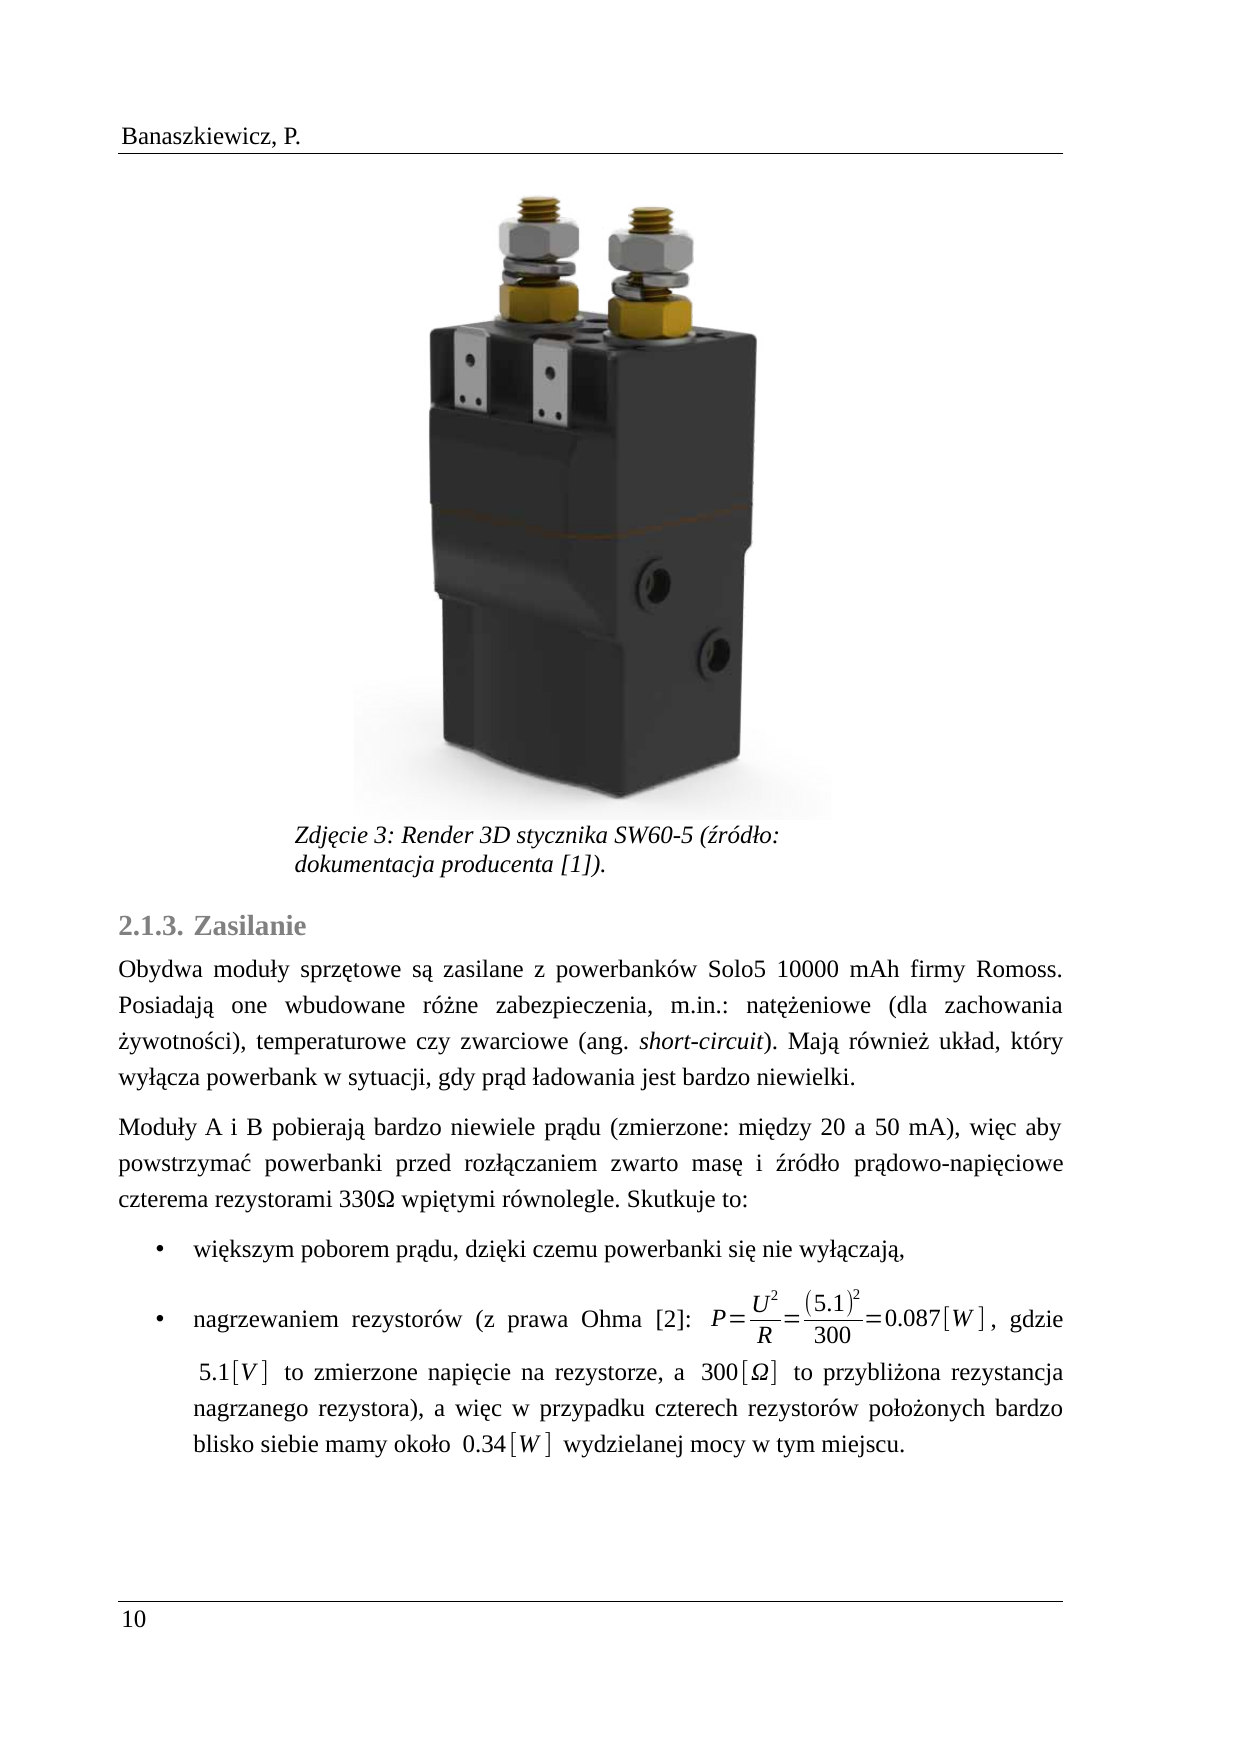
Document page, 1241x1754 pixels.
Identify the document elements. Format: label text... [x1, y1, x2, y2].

subtitle Zasilanie [118, 820, 1063, 941]
text Moduły A i B pobierają bardzo niewiele prądu (zmierzone: między 20 a 50 mA), więc aby powstrzymać powerbanki przed rozłączaniem zwarto masę i źródło prądowo-napięciowe czterema rezystorami 330Ω wpiętymi równolegle. Skutkuje to: [118, 1112, 1063, 1213]
list większym poborem prądu, dzięki czemu powerbanki się nie wyłączają, [156, 1234, 1063, 1263]
picture [353, 178, 832, 820]
text Zdjęcie 3: Render 3D stycznika SW60-5 (źródło: dokumentacja producenta [1]). [294, 820, 891, 877]
text Obydwa moduły sprzętowe są zasilane z powerbanków Solo5 10000 mAh firmy Romoss. Posiadają one wbudowane różne zabezpieczenia, m.in.: natężeniowe (dla zachowania żywotności), temperaturowe czy zwarciowe (ang. short-circuit). Mają również układ, który wyłącza powerbank w sytuacji, gdy prąd ładowania jest bardzo niewielki. [118, 954, 1063, 1090]
list nagrzewaniem rezystorów (z prawa Ohma [2]: , gdzie to zmierzone napięcie na rezystorze, a to przybliżona rezystancja nagrzanego rezystora), a więc w przypadku czterech rezystorów położonych bardzo blisko siebie mamy około wydzielanej mocy w tym miejscu. [156, 1285, 1063, 1459]
subtitle [294, 166, 891, 179]
